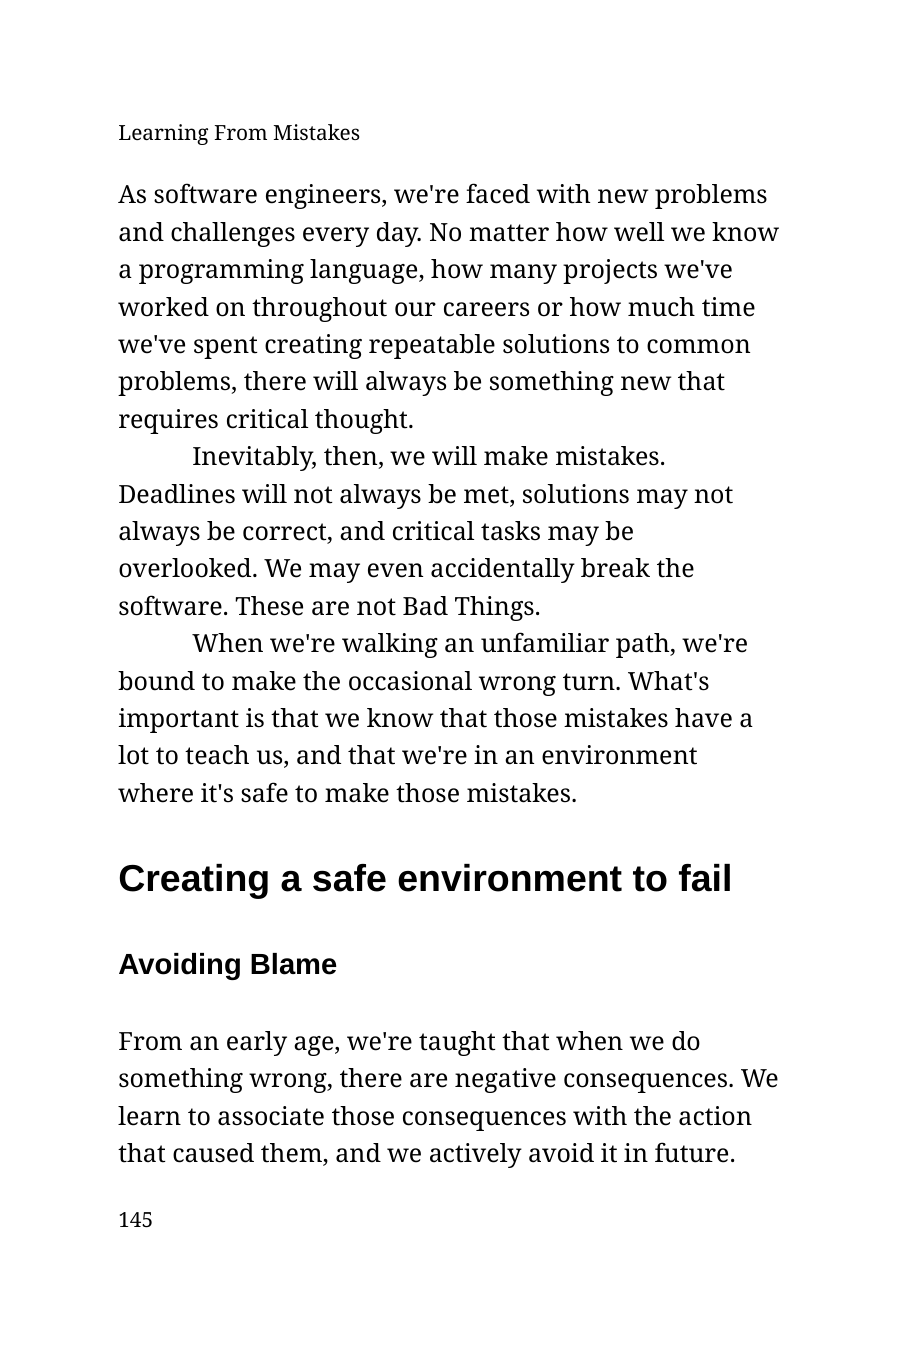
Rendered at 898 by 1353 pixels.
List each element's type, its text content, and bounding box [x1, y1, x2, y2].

text When we're walking an unfamiliar path, we're bound to make the occasional wrong turn. What's important is that we know that those mistakes have a lot to teach us, and that we're in an environment where it's safe to make those mistakes. [118, 626, 779, 809]
subtitle Creating a safe environment to fail [118, 856, 779, 899]
text From an early age, we're taught that when we do something wrong, there are negative consequences. We learn to associate those consequences with the action that caused them, and we actively avoid it in future. [118, 1023, 779, 1170]
subtitle Avoiding Blame [118, 947, 779, 980]
text As software engineers, we're faced with new problems and challenges every day. No matter how well we know a programming language, how many projects we've worked on throughout our careers or how much time we've spent creating repeatable solutions to common problems, there will always be something new that requires critical thought. [118, 177, 779, 436]
text Inevitably, then, we will make mistakes. Deadlines will not always be met, solutions may not always be correct, and critical tasks may be overlooked. We may even accidentally break the software. These are not Bad Things. [118, 439, 779, 622]
